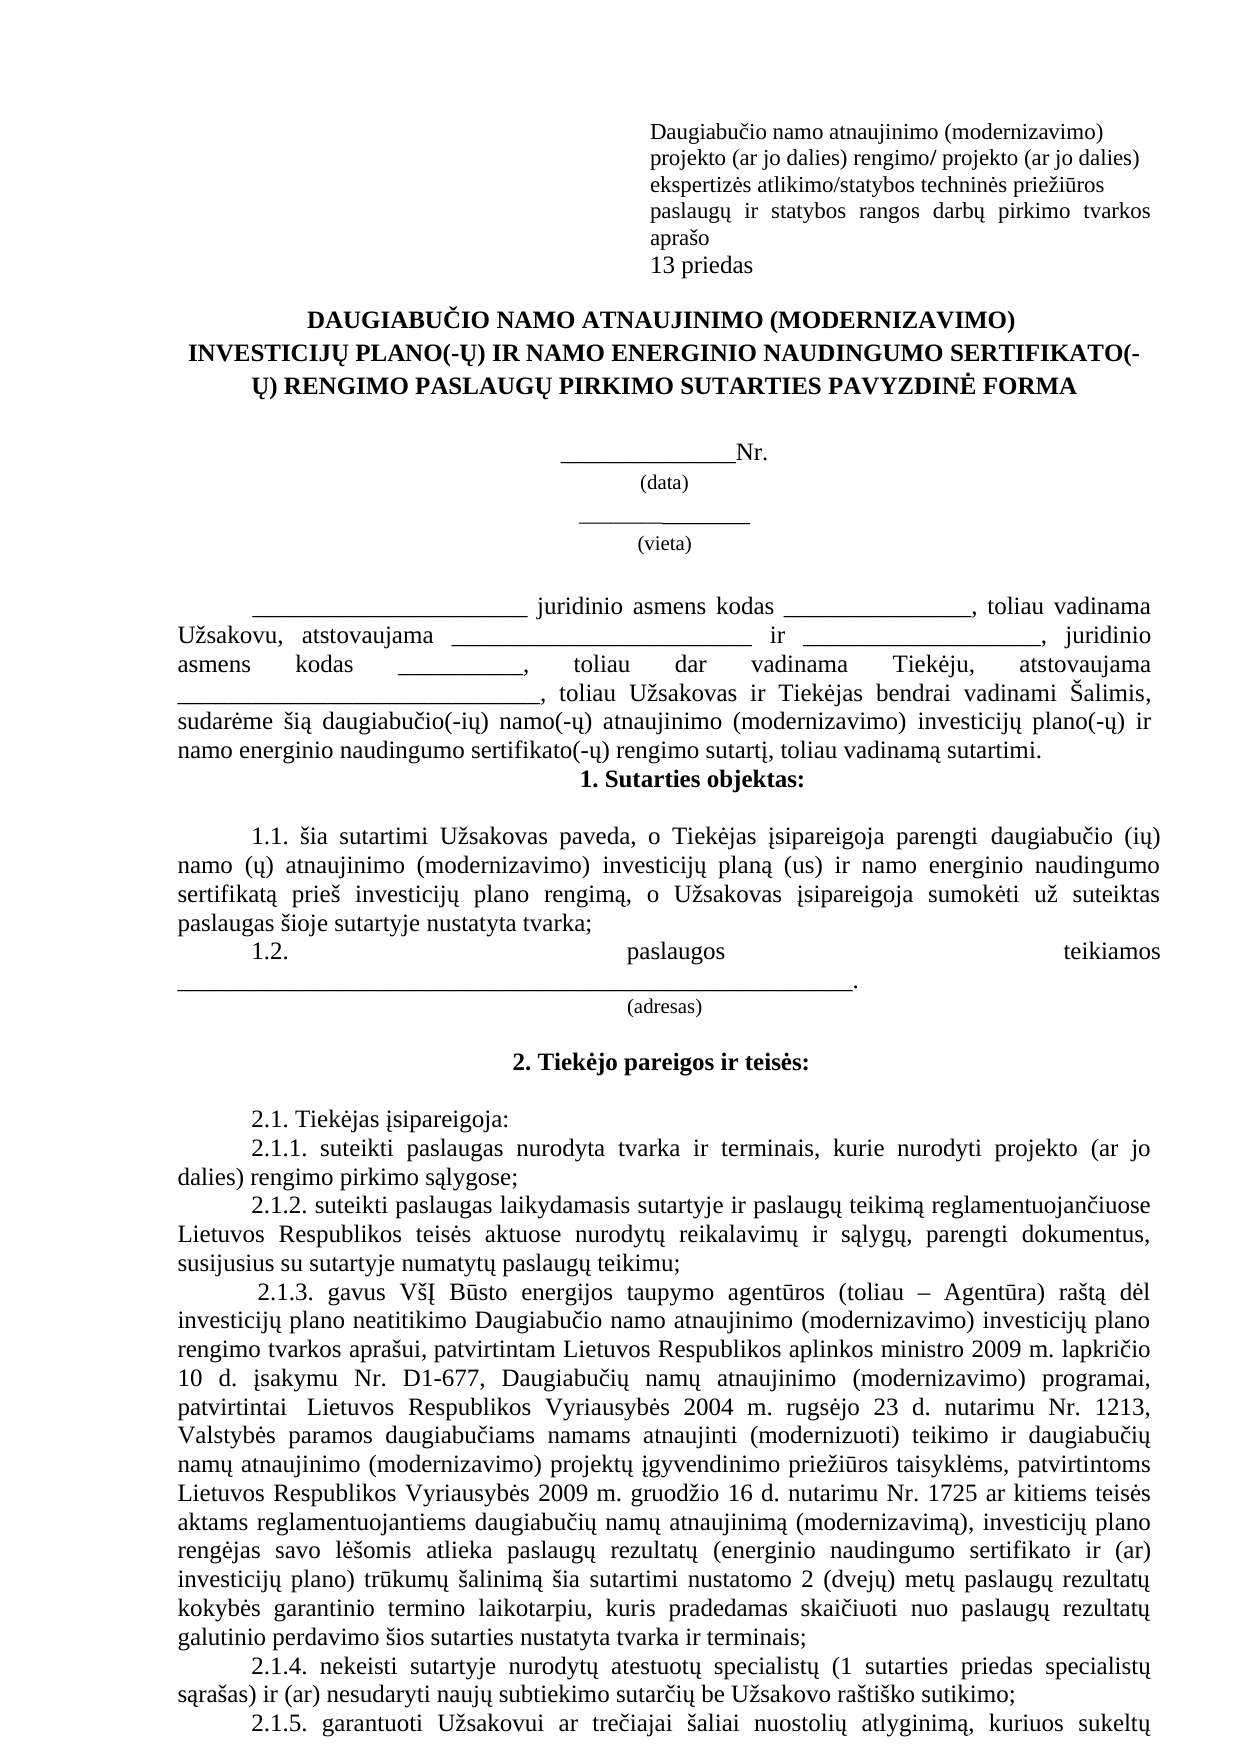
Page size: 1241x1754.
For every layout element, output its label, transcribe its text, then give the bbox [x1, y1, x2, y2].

text (vieta) [177, 531, 1151, 555]
text 13 priedas [650, 250, 1151, 279]
text Daugiabučio namo atnaujinimo (modernizavimo) [650, 118, 1151, 144]
text (adresas) [177, 994, 1151, 1018]
text 2.1.4. nekeisti sutartyje nurodytų atestuotų specialistų (1 sutarties priedas specialistų sąrašas) ir (ar) nesudaryti naujų subtiekimo sutarčių be Užsakovo raštiško sutikimo; [177, 1651, 1151, 1708]
text paslaugų ir statybos rangos darbų pirkimo tvarkos aprašo [650, 197, 1151, 250]
text ______________________ juridinio asmens kodas _______________, toliau vadinama Užsakovu, atstovaujama ________________________ ir ___________________, juridinio asmens kodas __________, toliau dar vadinama Tiekėju, atstovaujama _____________________________, toliau Užsakovas ir Tiekėjas bendrai vadinami Šalimis, sudarėme šią daugiabučio(-ių) namo(-ų) atnaujinimo (modernizavimo) investicijų plano(-ų) ir namo energinio naudingumo sertifikato(-ų) rengimo sutartį, toliau vadinamą sutartimi. [177, 591, 1151, 764]
text (data) [177, 470, 1151, 494]
text ekspertizės atlikimo/statybos techninės priežiūros [650, 171, 1151, 197]
text 2.1.1. suteikti paslaugas nurodyta tvarka ir terminais, kurie nurodyti projekto (ar jo dalies) rengimo pirkimo sąlygose; [177, 1133, 1151, 1190]
text 1.1. šia sutartimi Užsakovas paveda, o Tiekėjas įsipareigoja parengti daugiabučio (ių) namo (ų) atnaujinimo (modernizavimo) investicijų planą (us) ir namo energinio naudingumo sertifikatą prieš investicijų plano rengimą, o Užsakovas įsipareigoja sumokėti už suteiktas paslaugas šioje sutartyje nustatyta tvarka; [177, 821, 1161, 936]
text 1. Sutarties objektas: [224, 764, 1161, 793]
text 2.1.2. suteikti paslaugas laikydamasis sutartyje ir paslaugų teikimą reglamentuojančiuose Lietuvos Respublikos teisės aktuose nurodytų reikalavimų ir sąlygų, parengti dokumentus, susijusius su sutartyje numatytų paslaugų teikimu; [177, 1190, 1151, 1277]
text _______________ [177, 498, 1151, 526]
text ______________Nr. [177, 437, 1151, 466]
text 2.1. Tiekėjas įsipareigoja: [251, 1104, 1151, 1133]
text 2. Tiekėjo pareigos ir teisės: [177, 1047, 1151, 1075]
text INVESTICIJŲ PLANO(-Ų) IR NAMO ENERGINIO NAUDINGUMO SERTIFIKATO(-Ų) RENGIMO PASLAUGŲ PIRKIMO SUTARTIES PAVYZDINĖ FORMA [177, 338, 1151, 400]
text 1.2. paslaugos teikiamos ______________________________________________________. [177, 936, 1161, 994]
text DAUGIABUČIO NAMO ATNAUJINIMO (MODERNIZAVIMO) [177, 305, 1151, 334]
text 2.1.5. garantuoti Užsakovui ar trečiajai šaliai nuostolių atlyginimą, kuriuos sukeltų [177, 1708, 1151, 1737]
text 2.1.3. gavus VšĮ Būsto energijos taupymo agentūros (toliau – Agentūra) raštą dėl investicijų plano neatitikimo Daugiabučio namo atnaujinimo (modernizavimo) investicijų plano rengimo tvarkos aprašui, patvirtintam Lietuvos Respublikos aplinkos ministro 2009 m. lapkričio 10 d. įsakymu Nr. D1-677, Daugiabučių namų atnaujinimo (modernizavimo) programai, patvirtintai Lietuvos Respublikos Vyriausybės 2004 m. rugsėjo 23 d. nutarimu Nr. 1213, Valstybės paramos daugiabučiams namams atnaujinti (modernizuoti) teikimo ir daugiabučių namų atnaujinimo (modernizavimo) projektų įgyvendinimo priežiūros taisyklėms, patvirtintoms Lietuvos Respublikos Vyriausybės 2009 m. gruodžio 16 d. nutarimu Nr. 1725 ar kitiems teisės aktams reglamentuojantiems daugiabučių namų atnaujinimą (modernizavimą), investicijų plano rengėjas savo lėšomis atlieka paslaugų rezultatų (energinio naudingumo sertifikato ir (ar) investicijų plano) trūkumų šalinimą šia sutartimi nustatomo 2 (dvejų) metų paslaugų rezultatų kokybės garantinio termino laikotarpiu, kuris pradedamas skaičiuoti nuo paslaugų rezultatų galutinio perdavimo šios sutarties nustatyta tvarka ir terminais; [177, 1277, 1151, 1651]
text projekto (ar jo dalies) rengimo/ projekto (ar jo dalies) [650, 144, 1151, 171]
